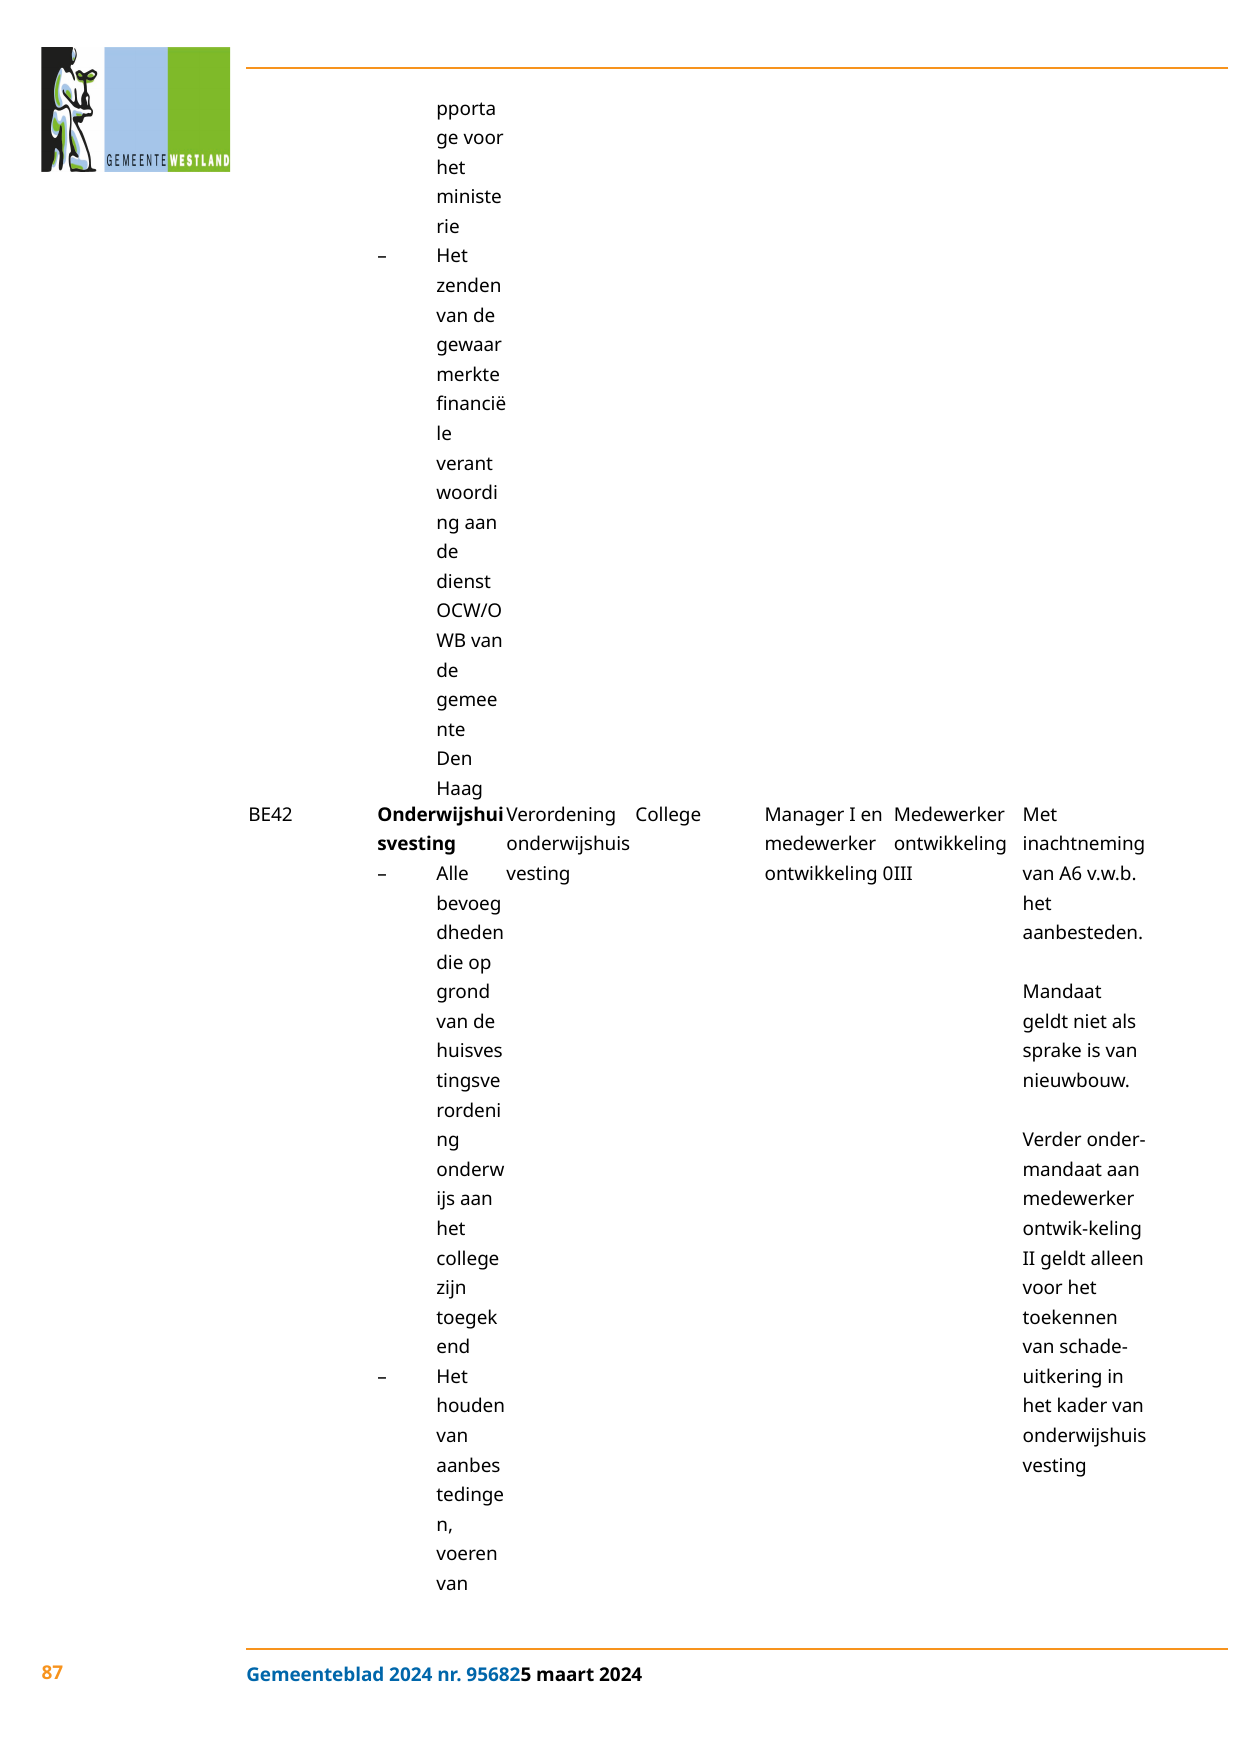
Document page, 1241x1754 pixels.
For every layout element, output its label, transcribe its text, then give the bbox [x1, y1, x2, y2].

table_cell [248, 95, 377, 801]
picture [41, 47, 231, 172]
table_cell Met inachtneming van A6 v.w.b. het aanbesteden. Mandaat geldt niet als sprake is van nieuwbouw. Verder onder-mandaat aan medewerker ontwik-keling II geldt alleen voor het toekennen van schade-uitkering in het kader van onderwijshuisvesting [1023, 801, 1152, 1596]
table_cell [894, 95, 1022, 801]
table_cell [1023, 95, 1152, 801]
table_cell Verordening onderwijshuisvesting [506, 801, 635, 1596]
table_cell [506, 95, 635, 801]
table_cell College [635, 801, 764, 1596]
table_cell Manager I en medewerker ontwikkeling 0 [764, 801, 893, 1596]
table_cell [764, 95, 893, 801]
table_cell Medewerker ontwikkeling III [894, 801, 1022, 1596]
table_cell BE42 [248, 801, 377, 1596]
table_cell Onderwijshuisvesting Alle bevoegdheden die op grond van de huisvestingsverordening onderwijs aan het college zijn toegekend Het houden van aanbestedingen, voeren van [377, 801, 506, 1596]
table_cell pportage voor het ministerie Het zenden van de gewaarmerkte financiële verantwoording aan de dienst OCW/OWB van de gemeente Den Haag [377, 95, 506, 801]
table_cell [635, 95, 764, 801]
